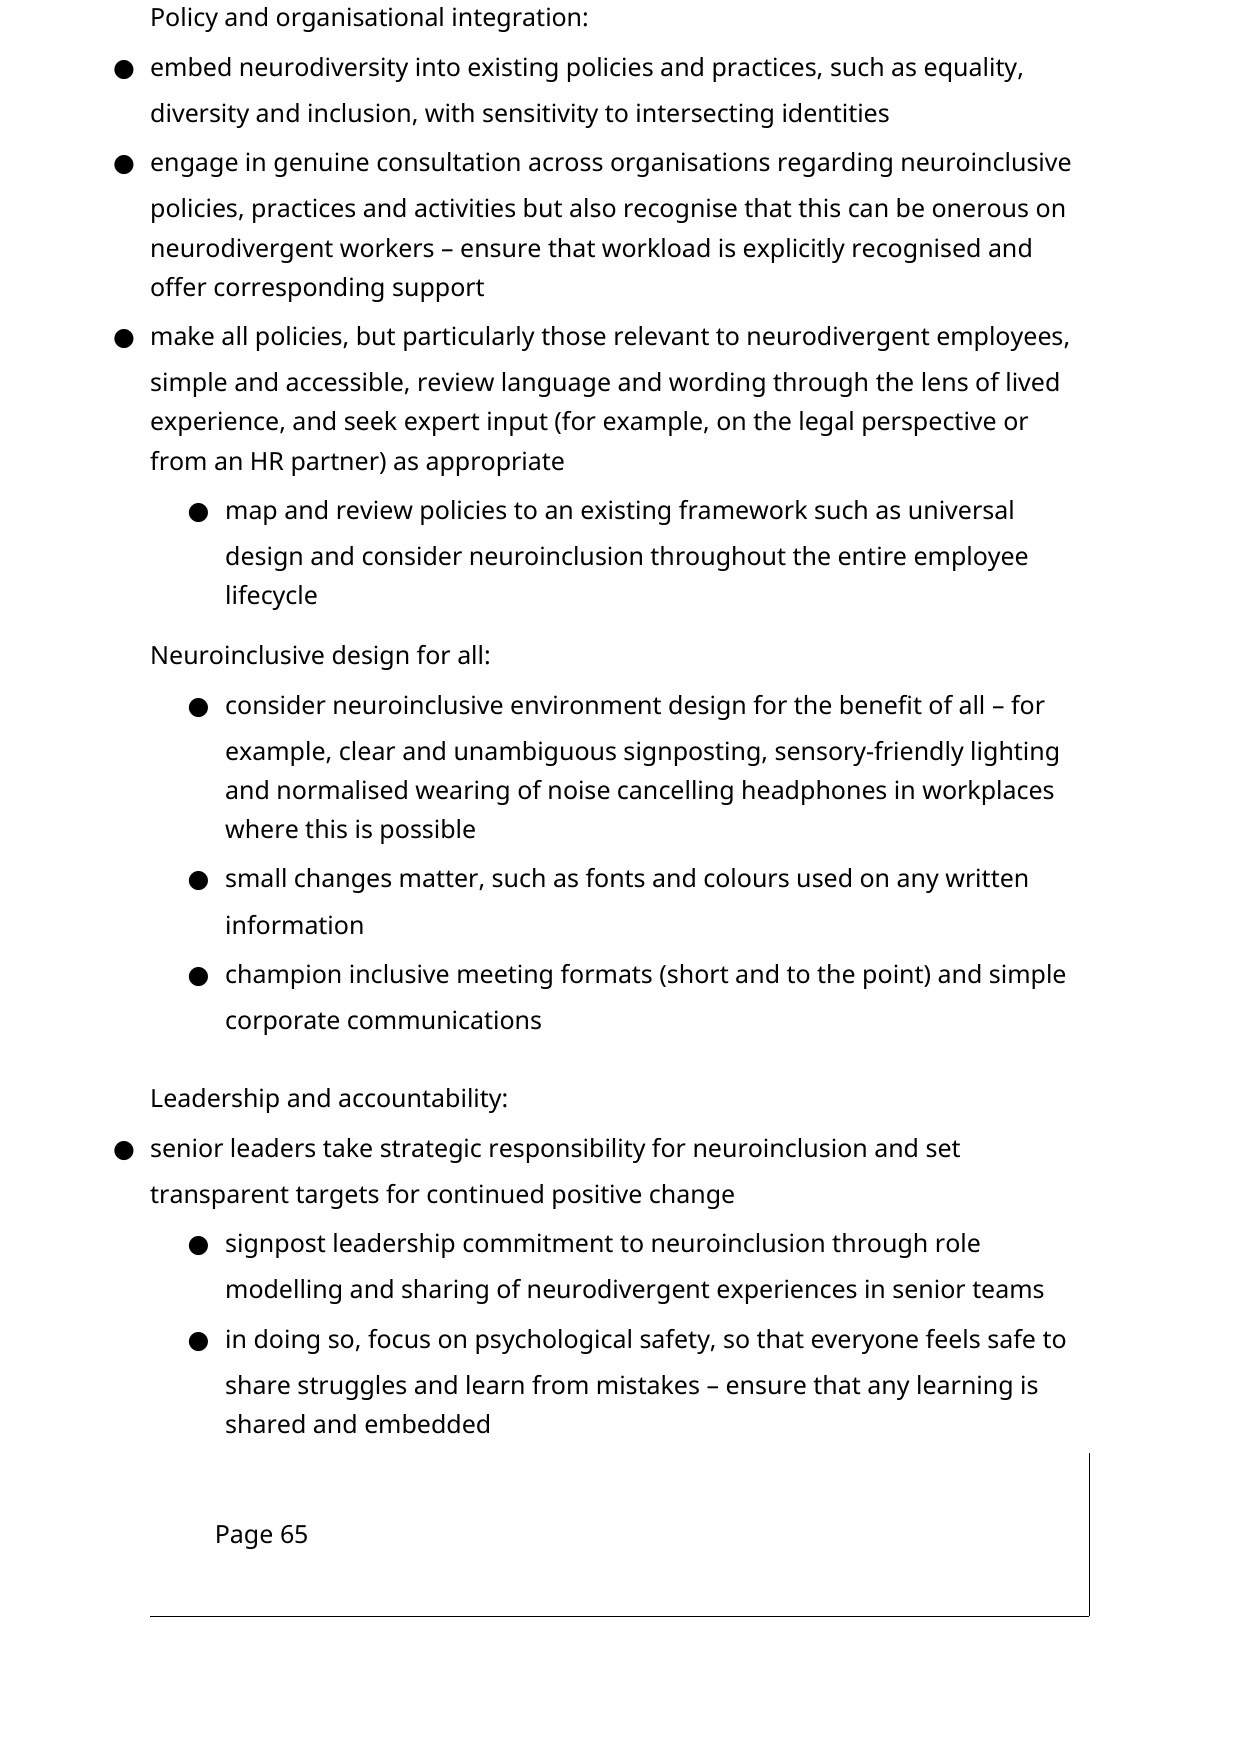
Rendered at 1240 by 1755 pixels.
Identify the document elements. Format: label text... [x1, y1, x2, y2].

list small changes matter, such as fonts and colours used on any written information [187, 851, 1089, 941]
list senior leaders take strategic responsibility for neuroinclusion and set transparent targets for continued positive change [113, 1120, 1089, 1211]
list signpost leadership commitment to neuroinclusion through role modelling and sharing of neurodivergent experiences in senior teams [187, 1216, 1089, 1306]
text Neuroinclusive design for all: [150, 638, 1089, 672]
text Leadership and accountability: [150, 1081, 1089, 1115]
text Policy and organisational integration: [150, 0, 1089, 34]
list in doing so, focus on psychological safety, so that everyone feels safe to share struggles and learn from mistakes – ensure that any learning is shared and embedded [187, 1311, 1089, 1441]
list champion inclusive meeting formats (short and to the point) and simple corporate communications [187, 946, 1089, 1037]
list consider neuroinclusive environment design for the benefit of all – for example, clear and unambiguous signposting, sensory-friendly lighting and normalised wearing of noise cancelling headphones in workplaces where this is possible [187, 677, 1089, 846]
list map and review policies to an existing framework such as universal design and consider neuroinclusion throughout the entire employee lifecycle [187, 482, 1089, 612]
list embed neurodiversity into existing policies and practices, such as equality, diversity and inclusion, with sensitivity to intersecting identities [113, 39, 1089, 129]
list engage in genuine consultation across organisations regarding neuroinclusive policies, practices and activities but also recognise that this can be onerous on neurodivergent workers – ensure that workload is explicitly recognised and offer corresponding support [113, 135, 1089, 303]
list make all policies, but particularly those relevant to neurodivergent employees, simple and accessible, review language and wording through the lens of lived experience, and seek expert input (for example, on the legal perspective or from an HR partner) as appropriate [113, 308, 1089, 477]
